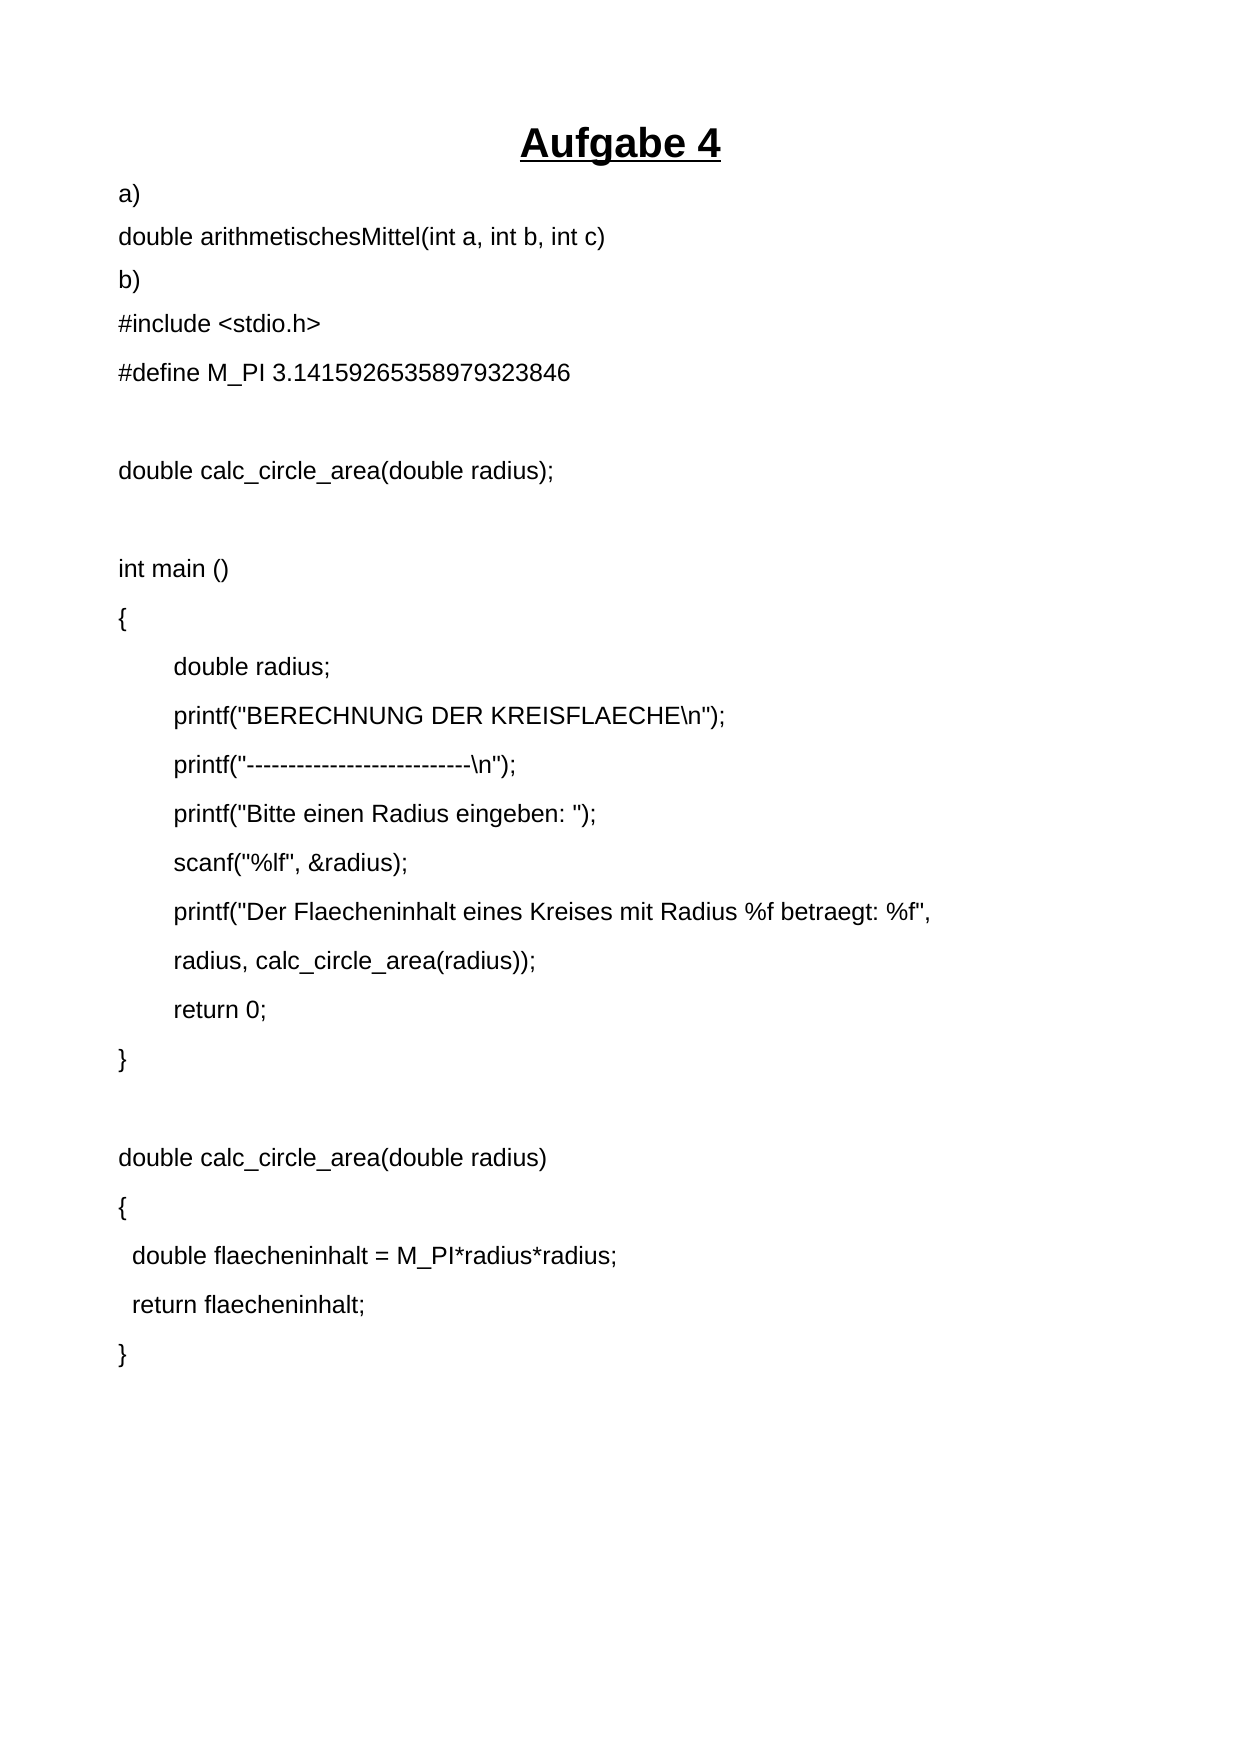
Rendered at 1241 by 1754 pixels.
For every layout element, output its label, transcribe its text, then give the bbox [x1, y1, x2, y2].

text double flaecheninhalt = M_PI*radius*radius; [118, 1241, 1122, 1269]
text double arithmetischesMittel(int a, int b, int c) [118, 222, 1122, 251]
text printf("---------------------------\n"); [118, 750, 1122, 779]
text printf("BERECHNUNG DER KREISFLAECHE\n"); [118, 701, 1122, 730]
text { [118, 1192, 1122, 1220]
text scanf("%lf", &radius); [118, 848, 1122, 877]
text { [118, 603, 1122, 632]
text b) [118, 265, 1122, 294]
text radius, calc_circle_area(radius)); [118, 946, 1122, 975]
text #define M_PI 3.14159265358979323846 [118, 358, 1122, 386]
text double calc_circle_area(double radius) [118, 1143, 1122, 1171]
text return flaecheninhalt; [118, 1290, 1122, 1318]
text printf("Bitte einen Radius eingeben: "); [118, 799, 1122, 828]
text int main () [118, 554, 1122, 583]
text } [118, 1339, 1122, 1368]
text printf("Der Flaecheninhalt eines Kreises mit Radius %f betraegt: %f", [118, 897, 1122, 926]
text a) [118, 178, 1122, 207]
text #include <stdio.h> [118, 308, 1122, 337]
text Aufgabe 4 [118, 118, 1122, 166]
text } [118, 1044, 1122, 1073]
text double calc_circle_area(double radius); [118, 456, 1122, 484]
text double radius; [118, 652, 1122, 681]
text return 0; [118, 995, 1122, 1024]
